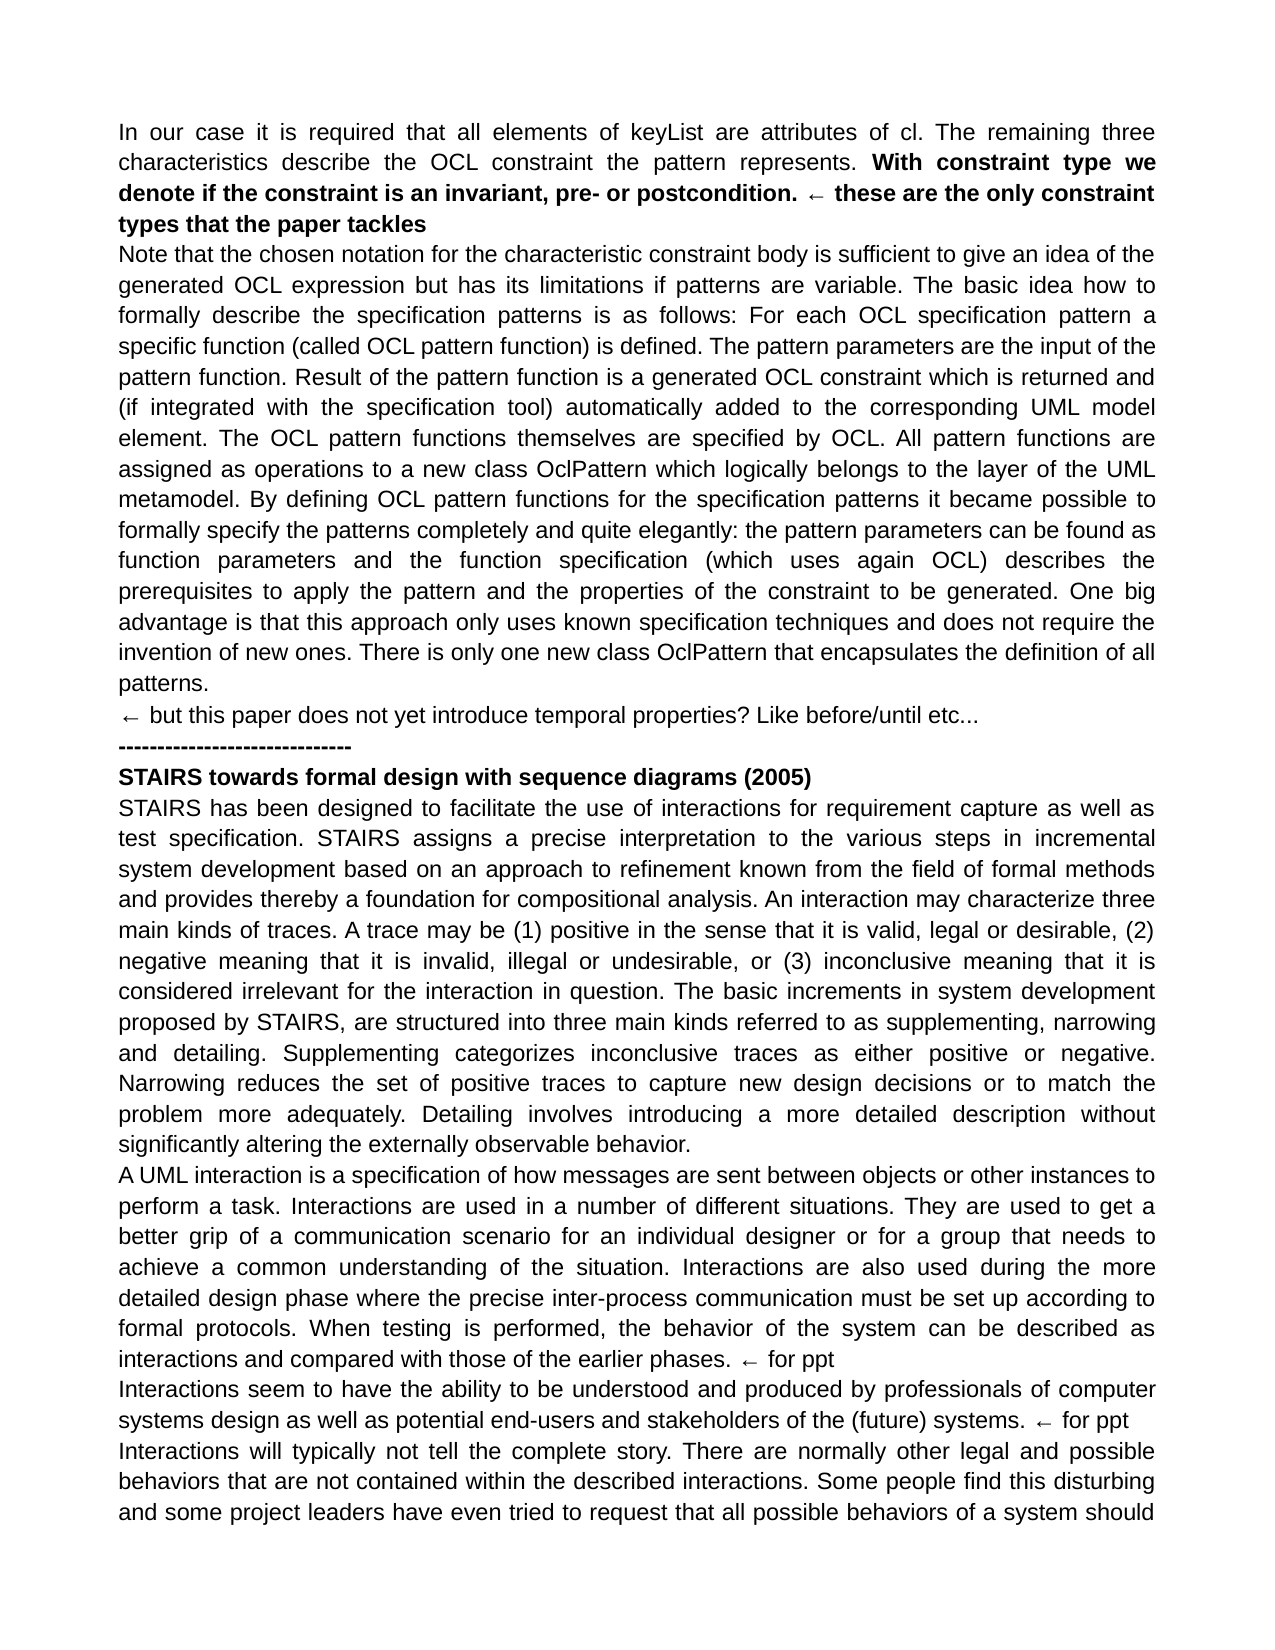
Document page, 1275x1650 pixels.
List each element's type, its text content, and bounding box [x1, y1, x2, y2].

text Note that the chosen notation for the characteristic constraint body is sufficient to give an idea of the generated OCL expression but has its limitations if patterns are variable. The basic idea how to formally describe the specification patterns is as follows: For each OCL specification pattern a specific function (called OCL pattern function) is defined. The pattern parameters are the input of the pattern function. Result of the pattern function is a generated OCL constraint which is returned and (if integrated with the specification tool) automatically added to the corresponding UML model element. The OCL pattern functions themselves are specified by OCL. All pattern functions are assigned as operations to a new class OclPattern which logically belongs to the layer of the UML metamodel. By defining OCL pattern functions for the specification patterns it became possible to formally specify the patterns completely and quite elegantly: the pattern parameters can be found as function parameters and the function specification (which uses again OCL) describes the prerequisites to apply the pattern and the properties of the constraint to be generated. One big advantage is that this approach only uses known specification techniques and does not require the invention of new ones. There is only one new class OclPattern that encapsulates the definition of all patterns. [118, 241, 1157, 696]
text STAIRS towards formal design with sequence diagrams (2005) [118, 763, 1157, 790]
text A UML interaction is a specification of how messages are sent between objects or other instances to perform a task. Interactions are used in a number of different situations. They are used to get a better grip of a communication scenario for an individual designer or for a group that needs to achieve a common understanding of the situation. Interactions are also used during the more detailed design phase where the precise inter-process communication must be set up according to formal protocols. When testing is performed, the behavior of the system can be described as interactions and compared with those of the earlier phases. ← for ppt [118, 1161, 1157, 1372]
text STAIRS has been designed to facilitate the use of interactions for requirement capture as well as test specification. STAIRS assigns a precise interpretation to the various steps in incremental system development based on an approach to refinement known from the field of formal methods and provides thereby a foundation for compositional analysis. An interaction may characterize three main kinds of traces. A trace may be (1) positive in the sense that it is valid, legal or desirable, (2) negative meaning that it is invalid, illegal or undesirable, or (3) inconclusive meaning that it is considered irrelevant for the interaction in question. The basic increments in system development proposed by STAIRS, are structured into three main kinds referred to as supplementing, narrowing and detailing. Supplementing categorizes inconclusive traces as either positive or negative. Narrowing reduces the set of positive traces to capture new design decisions or to match the problem more adequately. Detailing involves introducing a more detailed description without significantly altering the externally observable behavior. [118, 794, 1157, 1158]
text In our case it is required that all elements of keyList are attributes of cl. The remaining three characteristics describe the OCL constraint the pattern represents. With constraint type we denote if the constraint is an invariant, pre- or postcondition. ← these are the only constraint types that the paper tackles [118, 118, 1157, 237]
text ← but this paper does not yet introduce temporal properties? Like before/until etc... [118, 700, 1157, 729]
text Interactions will typically not tell the complete story. There are normally other legal and possible behaviors that are not contained within the described interactions. Some people find this disturbing and some project leaders have even tried to request that all possible behaviors of a system should [118, 1437, 1157, 1525]
text ------------------------------ [118, 733, 1157, 759]
text Interactions seem to have the ability to be understood and produced by professionals of computer systems design as well as potential end-users and stakeholders of the (future) systems. ← for ppt [118, 1376, 1157, 1433]
